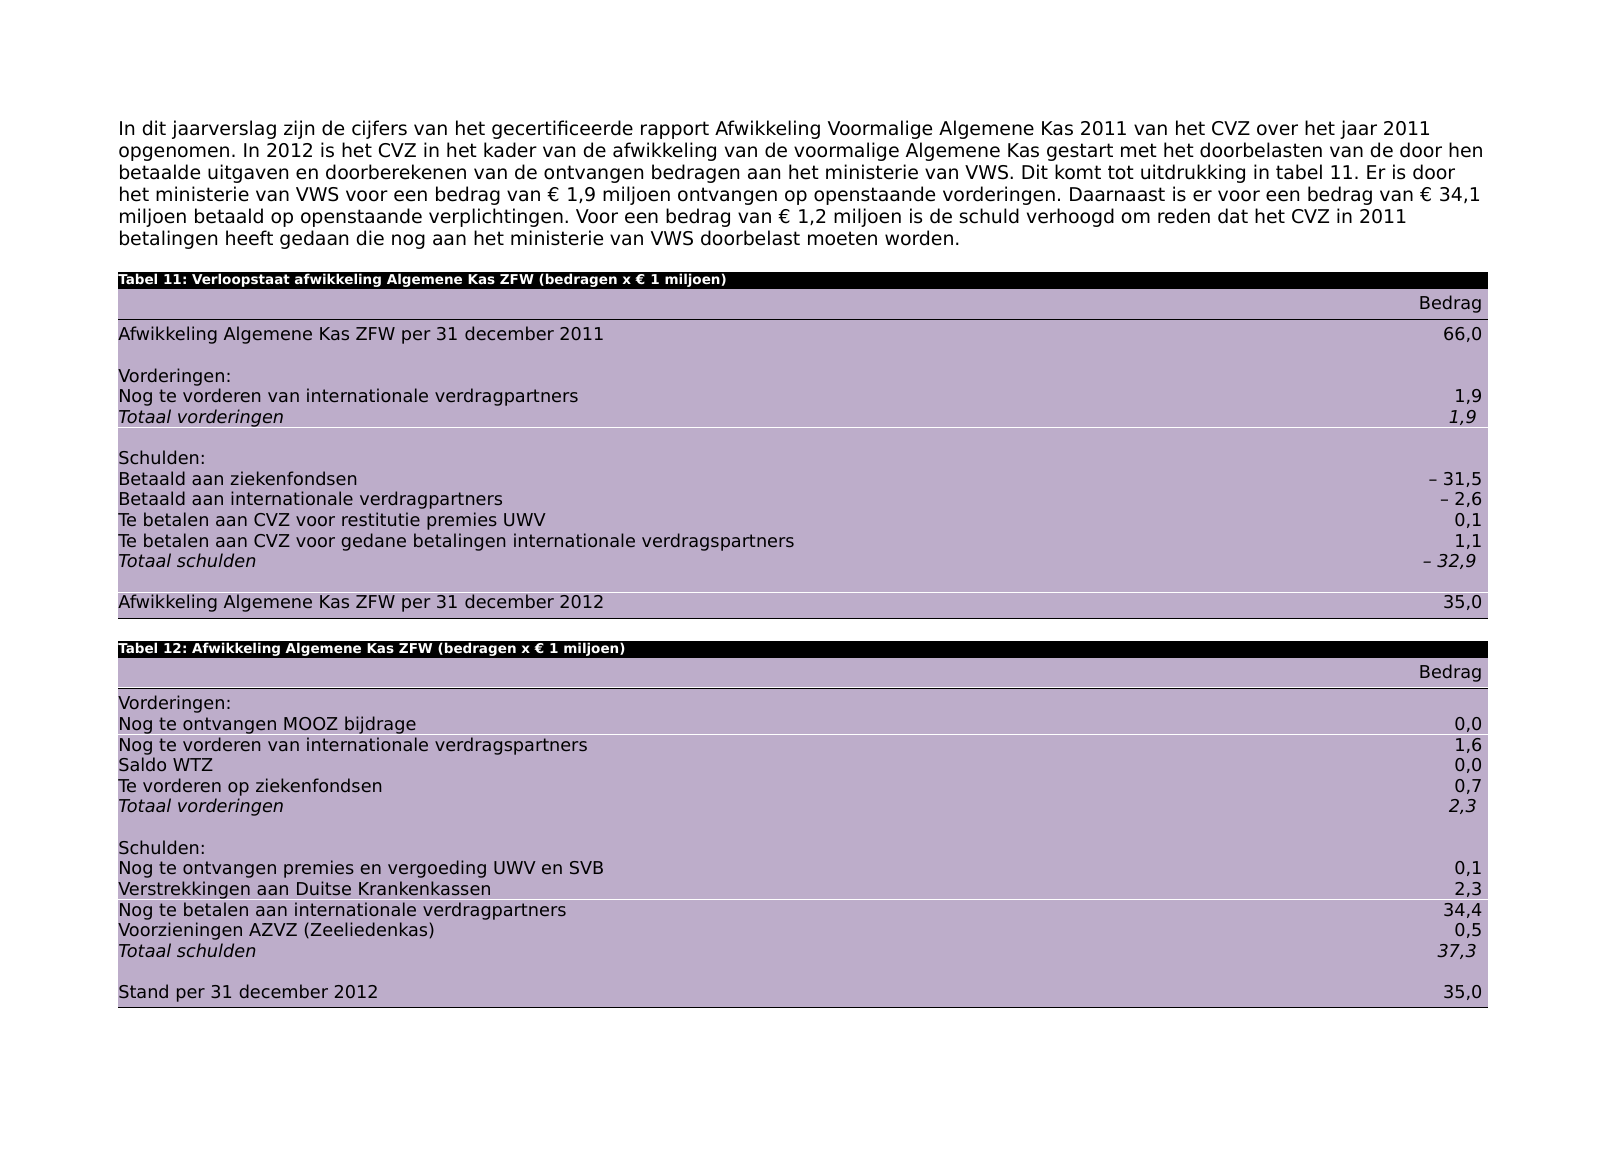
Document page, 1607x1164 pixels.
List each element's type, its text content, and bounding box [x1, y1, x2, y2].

table_cell 1,6 [1214, 735, 1488, 755]
table_cell Stand per 31 december 2012 [118, 982, 1214, 1007]
table_cell Betaald aan ziekenfondsen [118, 469, 1214, 489]
table_cell Vorderingen: [118, 689, 1214, 714]
table_cell 1,1 [1214, 531, 1488, 551]
table_cell Bedrag [1214, 289, 1488, 319]
table_cell Afwikkeling Algemene Kas ZFW per 31 december 2011 [118, 320, 1214, 345]
table_cell 0,1 [1214, 858, 1488, 879]
table_cell [1214, 366, 1488, 386]
table_cell [118, 345, 1214, 366]
table_cell [118, 289, 1214, 319]
table_cell [1214, 838, 1488, 858]
table_cell Betaald aan internationale verdragpartners [118, 489, 1214, 510]
table_cell [118, 658, 1214, 687]
table_cell 35,0 [1214, 593, 1488, 618]
table_cell 0,0 [1214, 714, 1488, 734]
table_cell Totaal schulden [118, 551, 1214, 572]
table_cell 2,3 [1214, 796, 1488, 817]
table_header Tabel 12: Afwikkeling Algemene Kas ZFW (bedragen x € 1 miljoen) [118, 641, 1488, 656]
table_cell 0,5 [1214, 920, 1488, 941]
table_cell [1214, 572, 1488, 592]
table_cell Te betalen aan CVZ voor gedane betalingen internationale verdragspartners [118, 531, 1214, 551]
table_cell 0,0 [1214, 755, 1488, 776]
table_cell 34,4 [1214, 900, 1488, 920]
table_cell [118, 572, 1214, 592]
table_cell Schulden: [118, 838, 1214, 858]
table_cell Afwikkeling Algemene Kas ZFW per 31 december 2012 [118, 593, 1214, 618]
table_cell [1214, 428, 1488, 448]
table_cell Saldo WTZ [118, 755, 1214, 776]
table_cell Verstrekkingen aan Duitse Krankenkassen [118, 879, 1214, 899]
table_cell Totaal vorderingen [118, 796, 1214, 817]
table_cell [118, 428, 1214, 448]
table_cell Vorderingen: [118, 366, 1214, 386]
table_cell [1214, 689, 1488, 714]
table_cell Nog te betalen aan internationale verdragpartners [118, 900, 1214, 920]
table_cell [118, 961, 1214, 982]
table_cell [1214, 961, 1488, 982]
table_cell – 32,9 [1214, 551, 1488, 572]
table_cell 37,3 [1214, 941, 1488, 961]
text In dit jaarverslag zijn de cijfers van het gecertificeerde rapport Afwikkeling Voormalige Algemene Kas 2011 van het CVZ over het jaar 2011 opgenomen. In 2012 is het CVZ in het kader van de afwikkeling van de voormalige Algemene Kas gestart met het doorbelasten van de door hen betaalde uitgaven en doorberekenen van de ontvangen bedragen aan het ministerie van VWS. Dit komt tot uitdrukking in tabel 11. Er is door het ministerie van VWS voor een bedrag van € 1,9 miljoen ontvangen op openstaande vorderingen. Daarnaast is er voor een bedrag van € 34,1 miljoen betaald op openstaande verplichtingen. Voor een bedrag van € 1,2 miljoen is de schuld verhoogd om reden dat het CVZ in 2011 betalingen heeft gedaan die nog aan het ministerie van VWS doorbelast moeten worden. [118, 118, 1488, 250]
table_cell [1214, 345, 1488, 366]
table_cell 1,9 [1214, 407, 1488, 427]
table_cell Schulden: [118, 448, 1214, 469]
table_header Tabel 11: Verloopstaat afwikkeling Algemene Kas ZFW (bedragen x € 1 miljoen) [118, 272, 1488, 288]
table_cell 66,0 [1214, 320, 1488, 345]
table_cell Te vorderen op ziekenfondsen [118, 776, 1214, 796]
table_cell – 31,5 [1214, 469, 1488, 489]
table_cell Totaal vorderingen [118, 407, 1214, 427]
table_cell Totaal schulden [118, 941, 1214, 961]
table_cell [1214, 817, 1488, 838]
table_cell 35,0 [1214, 982, 1488, 1007]
table_cell Nog te ontvangen premies en vergoeding UWV en SVB [118, 858, 1214, 879]
table_cell Voorzieningen AZVZ (Zeeliedenkas) [118, 920, 1214, 941]
table_cell [118, 817, 1214, 838]
table_cell Te betalen aan CVZ voor restitutie premies UWV [118, 510, 1214, 531]
table_cell 0,7 [1214, 776, 1488, 796]
table_cell 1,9 [1214, 386, 1488, 407]
table_cell 2,3 [1214, 879, 1488, 899]
table_cell [1214, 448, 1488, 469]
table_cell Bedrag [1214, 658, 1488, 687]
table_cell Nog te ontvangen MOOZ bijdrage [118, 714, 1214, 734]
table_cell – 2,6 [1214, 489, 1488, 510]
table_cell Nog te vorderen van internationale verdragspartners [118, 735, 1214, 755]
table_cell Nog te vorderen van internationale verdragpartners [118, 386, 1214, 407]
table_cell 0,1 [1214, 510, 1488, 531]
